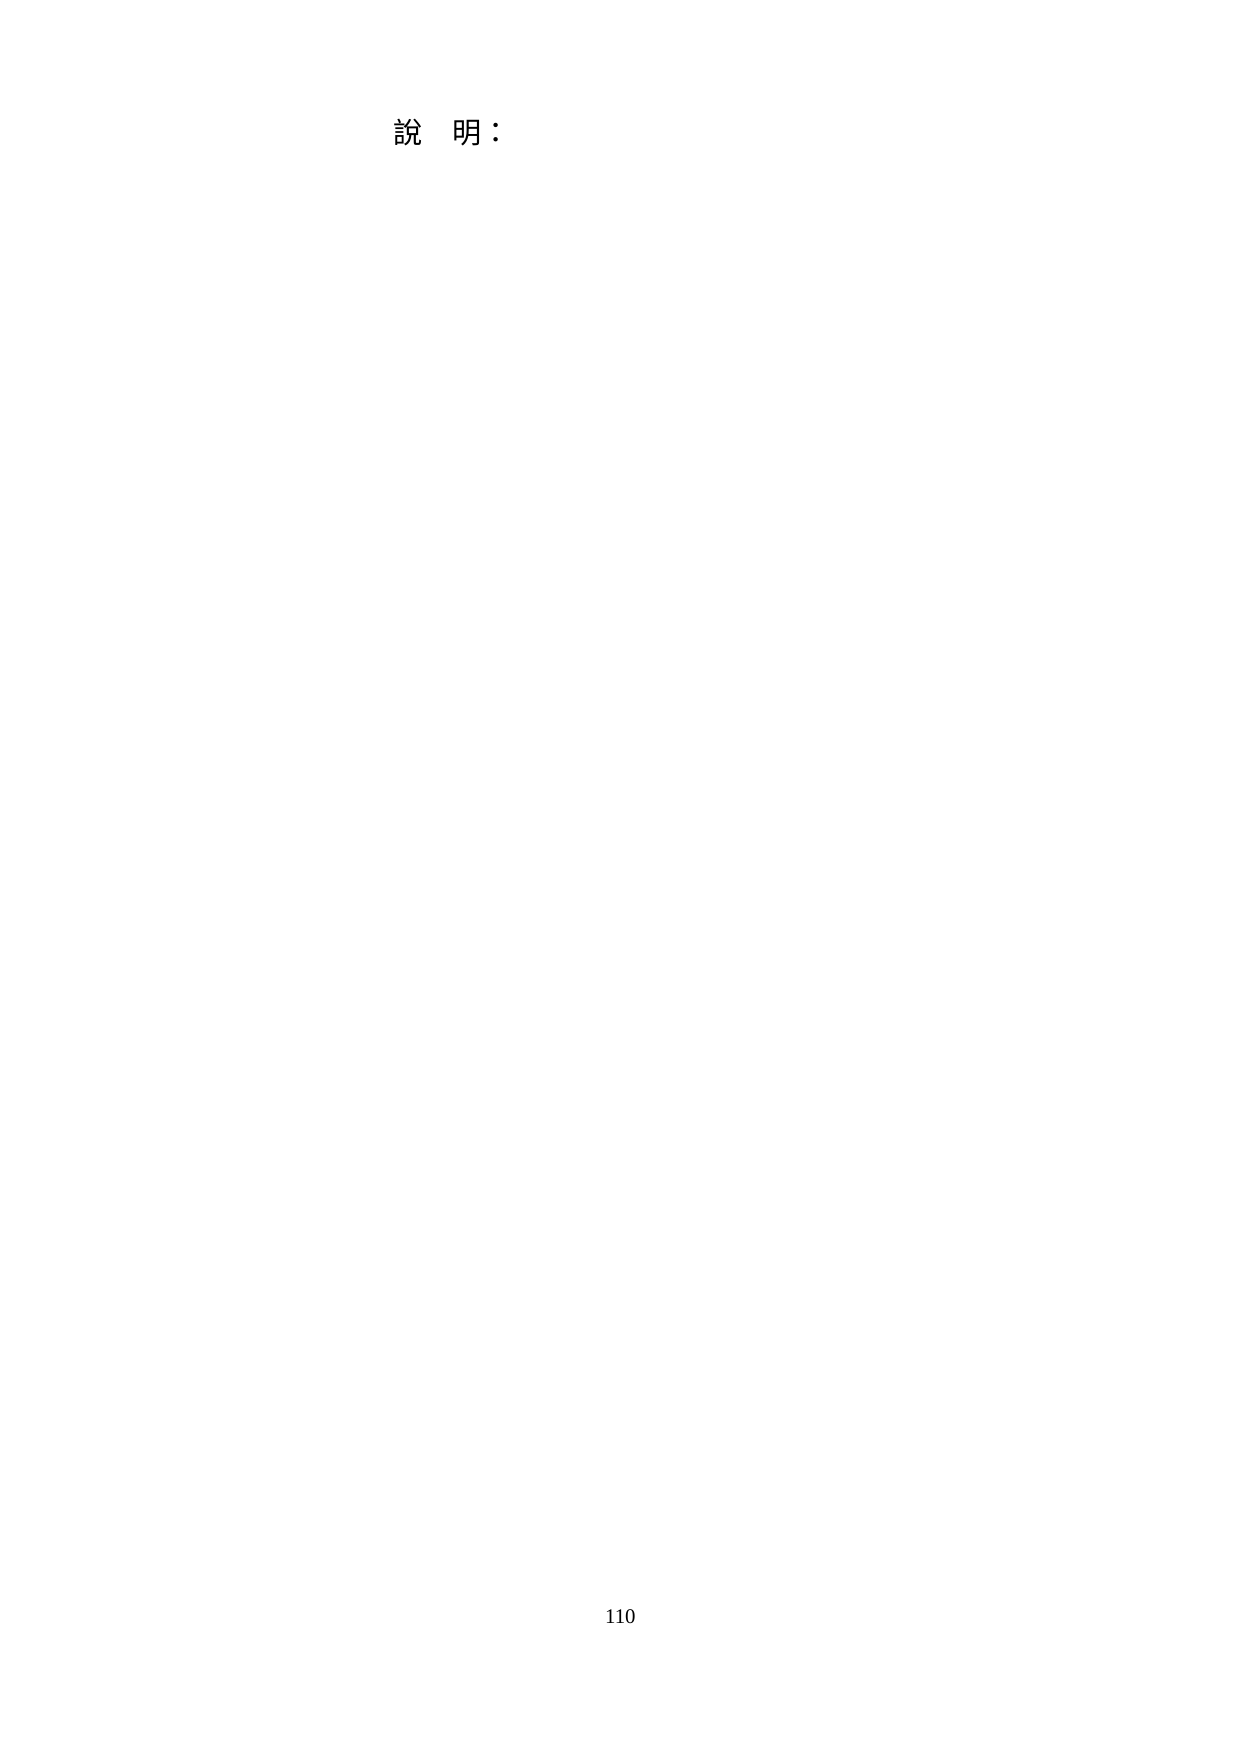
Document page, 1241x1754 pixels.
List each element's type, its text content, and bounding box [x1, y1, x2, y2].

text 說 明： [394, 89, 1053, 152]
